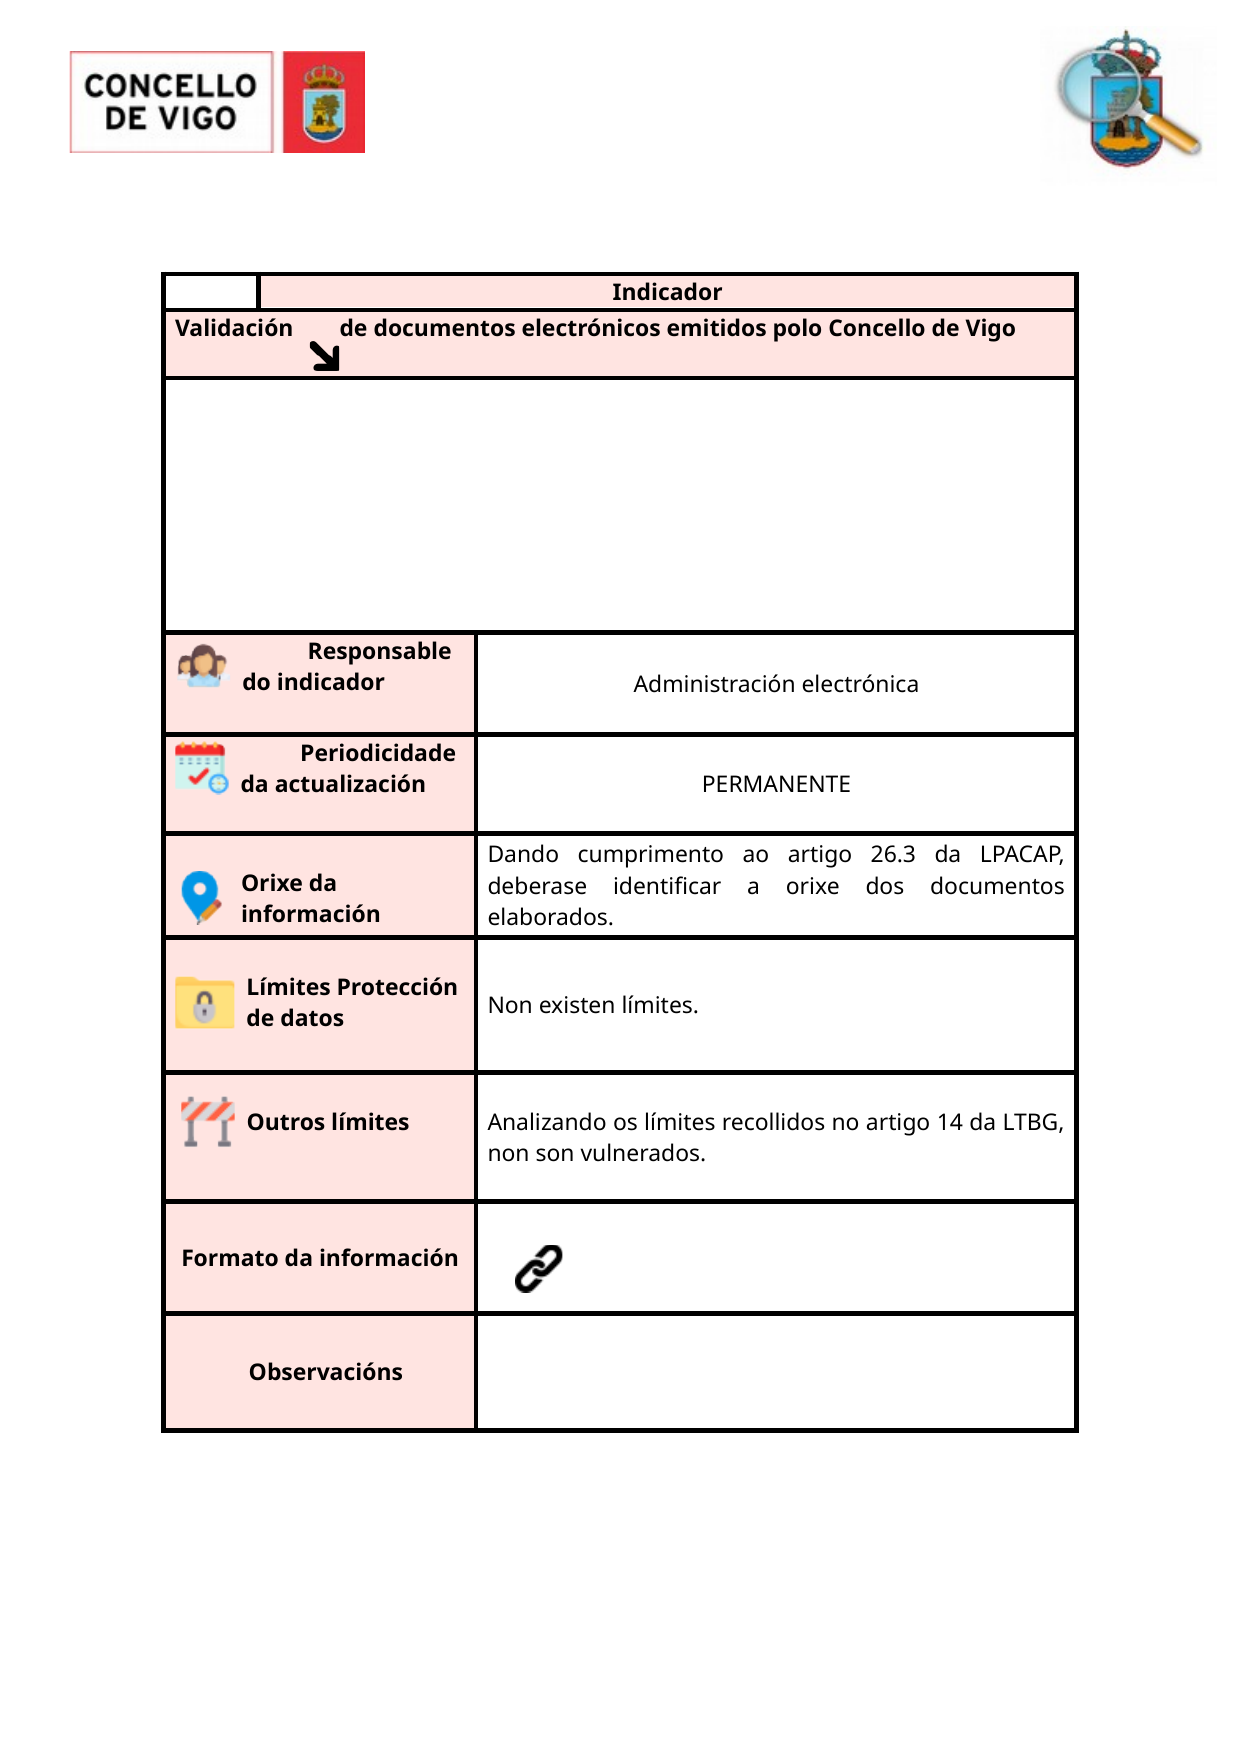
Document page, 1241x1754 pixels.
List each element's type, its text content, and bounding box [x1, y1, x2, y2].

table_cell Límites Protección de datos [166, 940, 474, 1070]
picture [1040, 26, 1218, 186]
table_cell Analizando os límites recollidos no artigo 14 da LTBG, non son vulnerados. [478, 1075, 1074, 1199]
table_header [166, 276, 256, 307]
table_cell Outros límites [166, 1075, 474, 1199]
picture [177, 639, 231, 693]
picture [175, 871, 229, 925]
table_cell [478, 1204, 1074, 1311]
table_cell Observacións [166, 1316, 474, 1428]
table_cell Orixe da información [166, 836, 474, 935]
table_cell Responsable do indicador [166, 635, 474, 732]
table_cell [166, 380, 1074, 630]
picture [193, 883, 207, 895]
table_cell Formato da información [166, 1204, 474, 1311]
picture [515, 1245, 563, 1293]
table_cell PERMANENTE [478, 737, 1074, 831]
table_cell Administración electrónica [478, 635, 1074, 732]
table_cell [478, 1316, 1074, 1428]
table_cell Periodicidade da actualización [166, 737, 474, 831]
picture [69, 51, 365, 153]
picture [309, 341, 340, 371]
table_cell Non existen límites. [478, 940, 1074, 1070]
table_header Indicador [261, 276, 1074, 307]
picture [175, 973, 235, 1033]
table_cell Dando cumprimento ao artigo 26.3 da LPACAP, deberase identificar a orixe dos documentos elaborados. [478, 836, 1074, 935]
picture [175, 741, 229, 795]
picture [181, 1095, 235, 1149]
table_cell Validación de documentos electrónicos emitidos polo Concello de Vigo [166, 312, 1074, 376]
